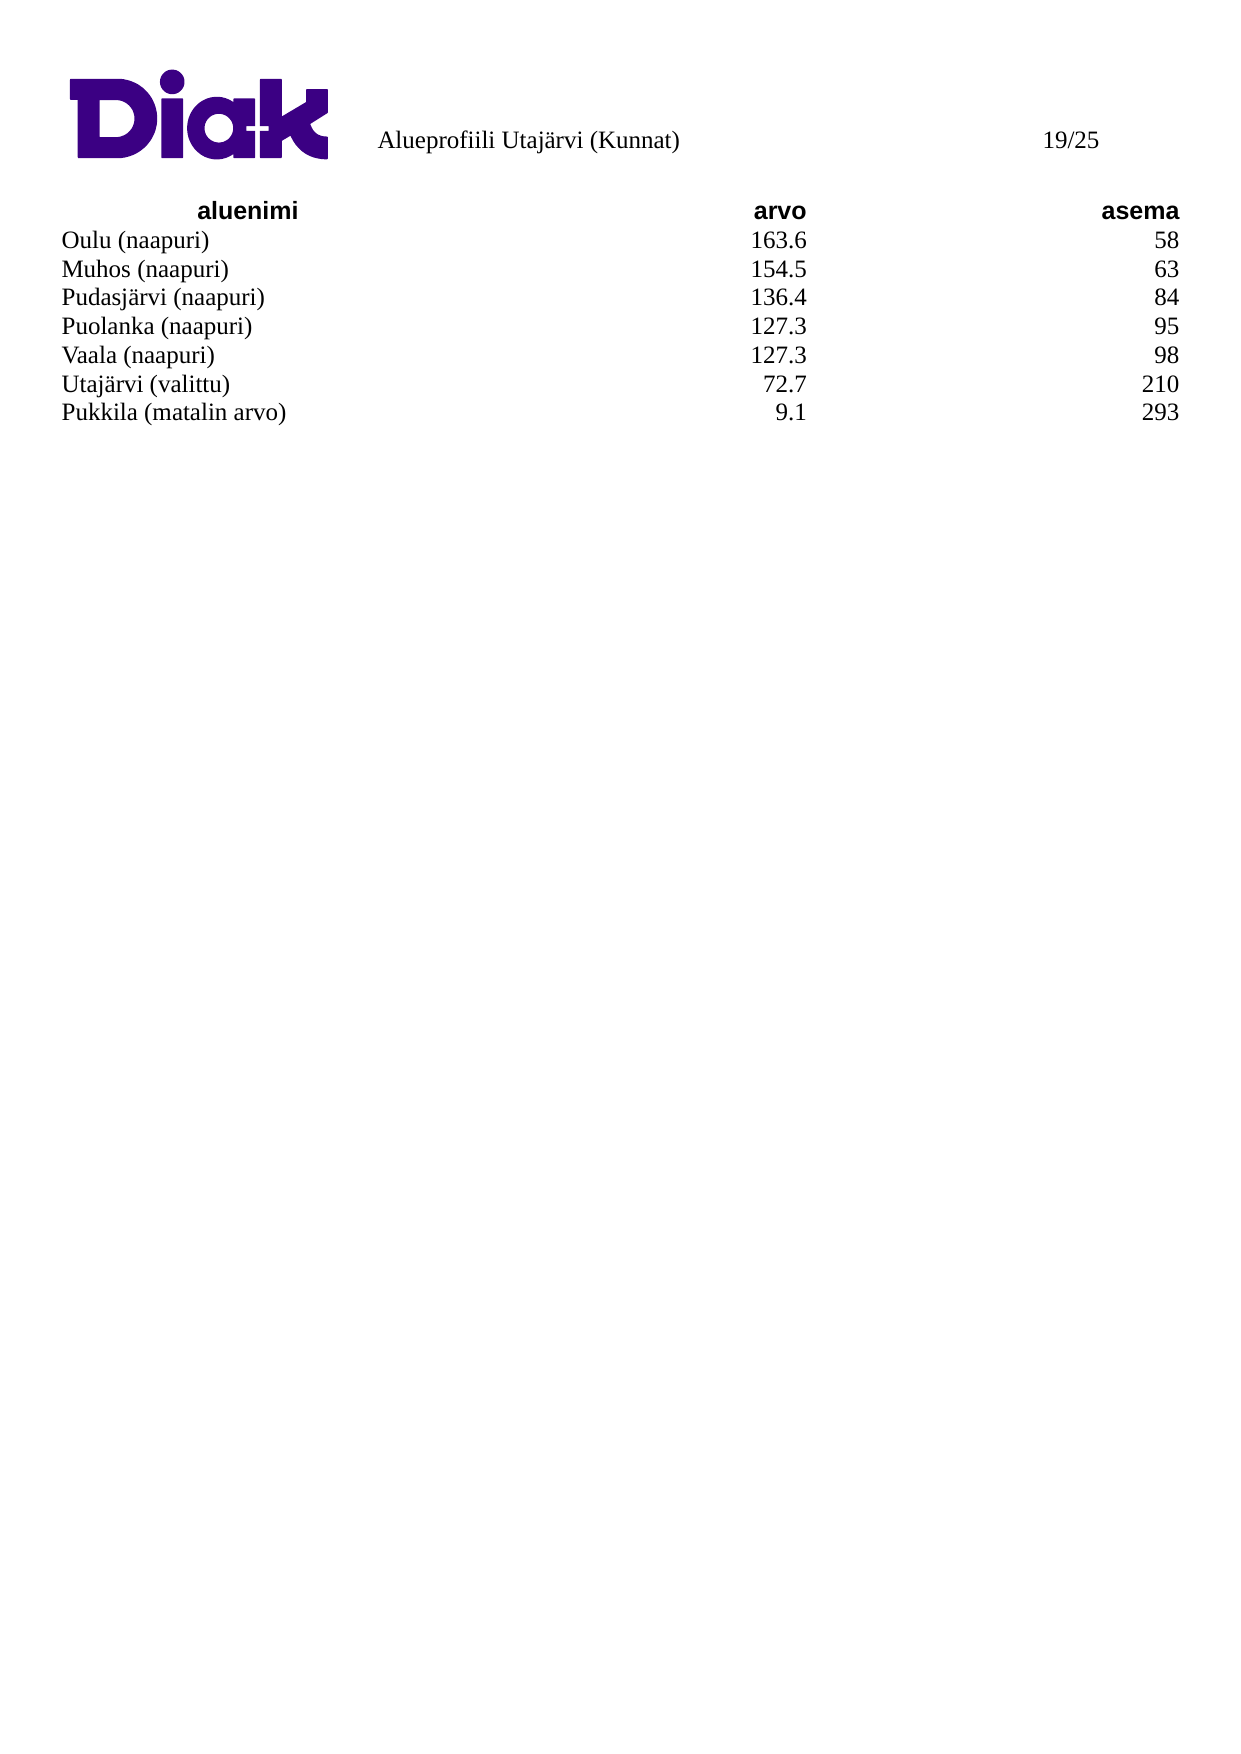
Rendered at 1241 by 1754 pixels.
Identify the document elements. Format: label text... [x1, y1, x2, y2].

table_cell 98 [806, 340, 1179, 369]
table_cell 293 [806, 398, 1179, 426]
table_cell Pudasjärvi (naapuri) [61, 283, 434, 311]
table_header asema [806, 196, 1179, 225]
table_cell 72.7 [434, 369, 806, 397]
table_cell 210 [806, 369, 1179, 397]
table_cell Pukkila (matalin arvo) [61, 398, 434, 426]
table_cell Muhos (naapuri) [61, 254, 434, 282]
table_cell 163.6 [434, 225, 806, 254]
table_cell 84 [806, 283, 1179, 311]
table_cell 154.5 [434, 254, 806, 282]
table_cell 127.3 [434, 340, 806, 369]
table_cell Utajärvi (valittu) [61, 369, 434, 397]
table_cell 9.1 [434, 398, 806, 426]
table_cell 95 [806, 311, 1179, 340]
table_cell 127.3 [434, 311, 806, 340]
table_cell 136.4 [434, 283, 806, 311]
table_cell Oulu (naapuri) [61, 225, 434, 254]
table_cell 63 [806, 254, 1179, 282]
table_cell Puolanka (naapuri) [61, 311, 434, 340]
table_cell 58 [806, 225, 1179, 254]
table_cell Vaala (naapuri) [61, 340, 434, 369]
table_header aluenimi [61, 196, 434, 225]
table_header arvo [434, 196, 806, 225]
